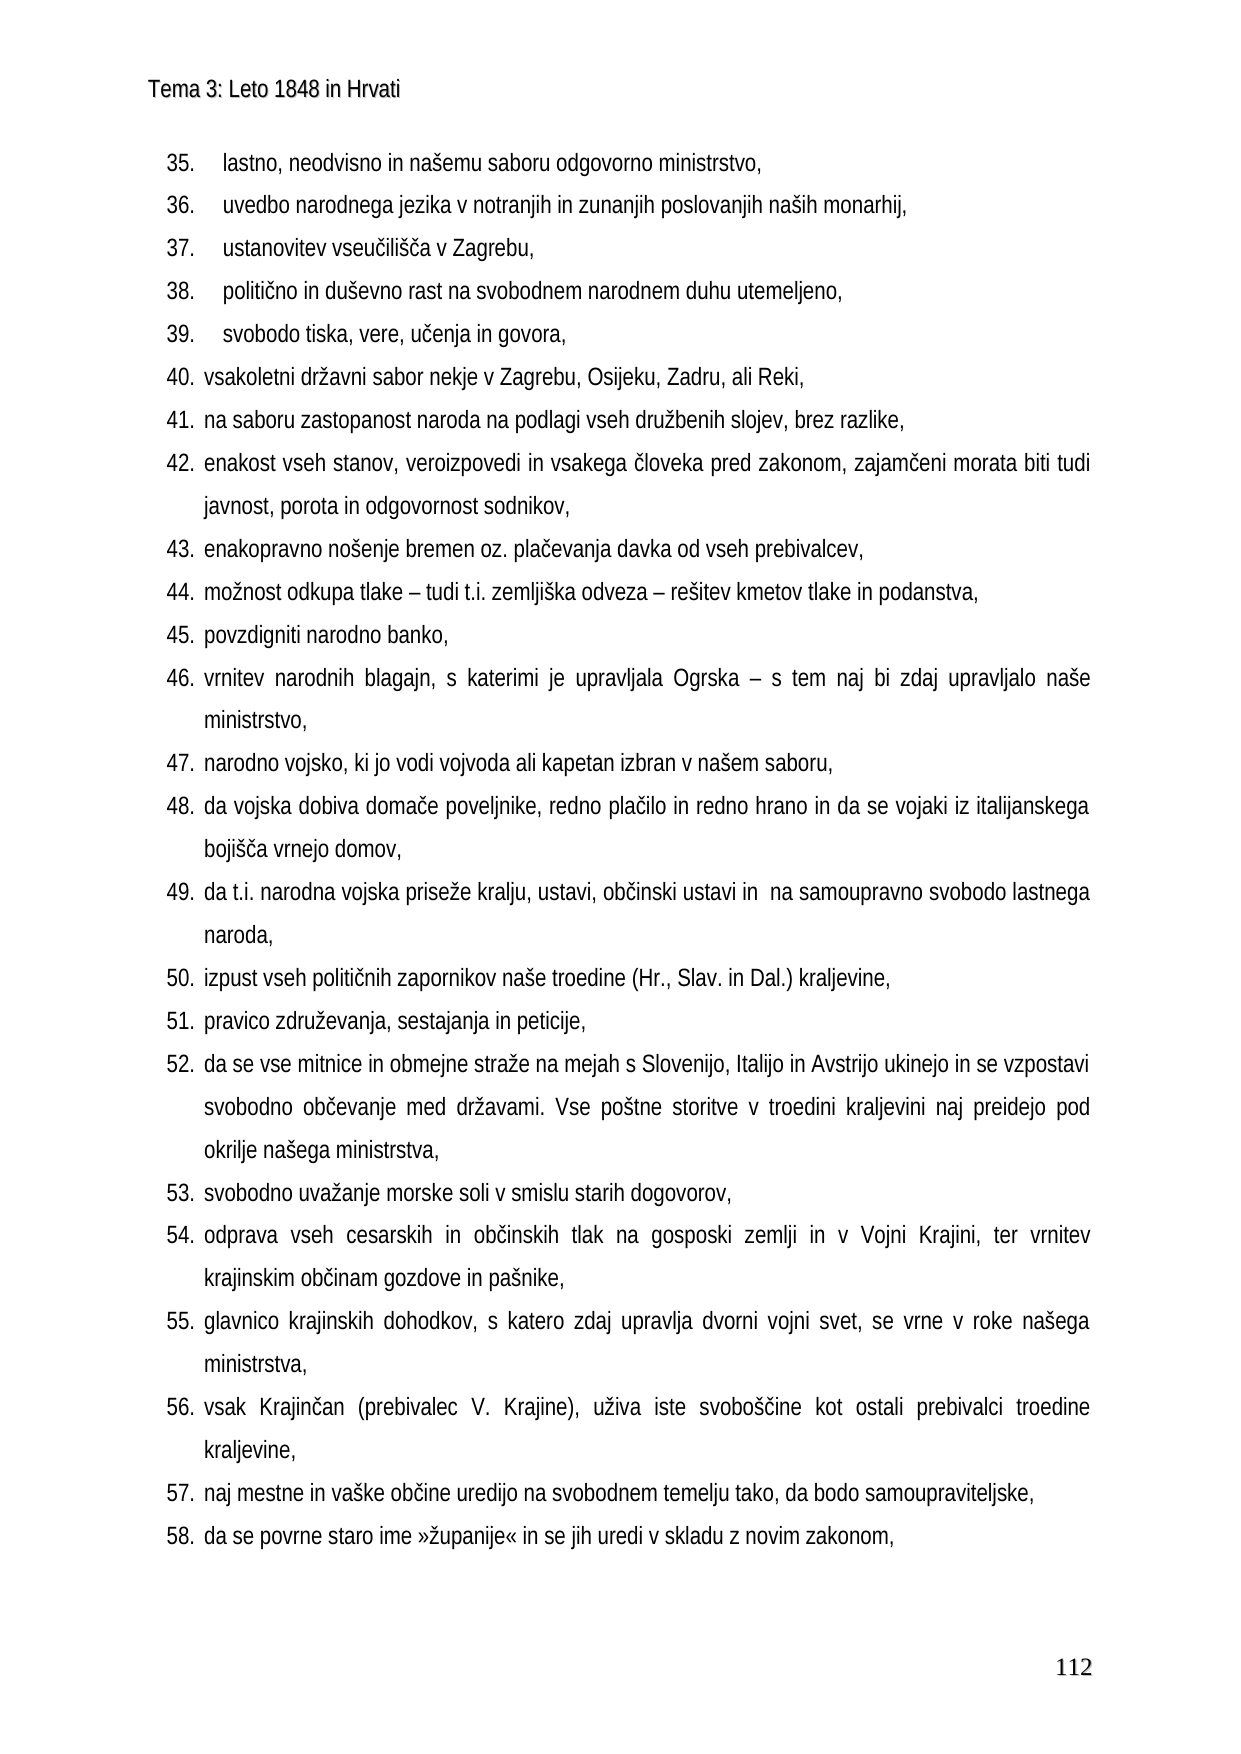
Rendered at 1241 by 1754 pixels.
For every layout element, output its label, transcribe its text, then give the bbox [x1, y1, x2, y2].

list da se povrne staro ime »županije« in se jih uredi v skladu z novim zakonom, [166, 1521, 1093, 1549]
list enakost vseh stanov, veroizpovedi in vsakega človeka pred zakonom, zajamčeni morata biti tudi javnost, porota in odgovornost sodnikov, [166, 448, 1093, 519]
list izpust vseh političnih zapornikov naše troedine (Hr., Slav. in Dal.) kraljevine, [166, 963, 1093, 992]
list da se vse mitnice in obmejne straže na mejah s Slovenijo, Italijo in Avstrijo ukinejo in se vzpostavi svobodno občevanje med državami. Vse poštne storitve v troedini kraljevini naj preidejo pod okrilje našega ministrstva, [166, 1049, 1093, 1163]
list da vojska dobiva domače poveljnike, redno plačilo in redno hrano in da se vojaki iz italijanskega bojišča vrnejo domov, [166, 791, 1093, 863]
list ustanovitev vseučilišča v Zagrebu, [166, 233, 1093, 262]
list vrnitev narodnih blagajn, s katerimi je upravljala Ogrska – s tem naj bi zdaj upravljalo naše ministrstvo, [166, 663, 1093, 734]
list politično in duševno rast na svobodnem narodnem duhu utemeljeno, [166, 276, 1093, 305]
list odprava vseh cesarskih in občinskih tlak na gosposki zemlji in v Vojni Krajini, ter vrnitev krajinskim občinam gozdove in pašnike, [166, 1221, 1093, 1292]
list narodno vojsko, ki jo vodi vojvoda ali kapetan izbran v našem saboru, [166, 748, 1093, 777]
list povzdigniti narodno banko, [166, 620, 1093, 648]
list vsak Krajinčan (prebivalec V. Krajine), uživa iste svoboščine kot ostali prebivalci troedine kraljevine, [166, 1392, 1093, 1464]
list glavnico krajinskih dohodkov, s katero zdaj upravlja dvorni vojni svet, se vrne v roke našega ministrstva, [166, 1306, 1093, 1378]
list uvedbo narodnega jezika v notranjih in zunanjih poslovanjih naših monarhij, [166, 191, 1093, 219]
list naj mestne in vaške občine uredijo na svobodnem temelju tako, da bodo samoupraviteljske, [166, 1478, 1093, 1507]
list pravico združevanja, sestajanja in peticije, [166, 1006, 1093, 1034]
list svobodno uvažanje morske soli v smislu starih dogovorov, [166, 1178, 1093, 1206]
list na saboru zastopanost naroda na podlagi vseh družbenih slojev, brez razlike, [166, 405, 1093, 434]
list da t.i. narodna vojska priseže kralju, ustavi, občinski ustavi in na samoupravno svobodo lastnega naroda, [166, 877, 1093, 949]
list enakopravno nošenje bremen oz. plačevanja davka od vseh prebivalcev, [166, 534, 1093, 562]
list svobodo tiska, vere, učenja in govora, [166, 319, 1093, 348]
list možnost odkupa tlake – tudi t.i. zemljiška odveza – rešitev kmetov tlake in podanstva, [166, 577, 1093, 605]
list vsakoletni državni sabor nekje v Zagrebu, Osijeku, Zadru, ali Reki, [166, 362, 1093, 391]
list lastno, neodvisno in našemu saboru odgovorno ministrstvo, [166, 148, 1093, 176]
